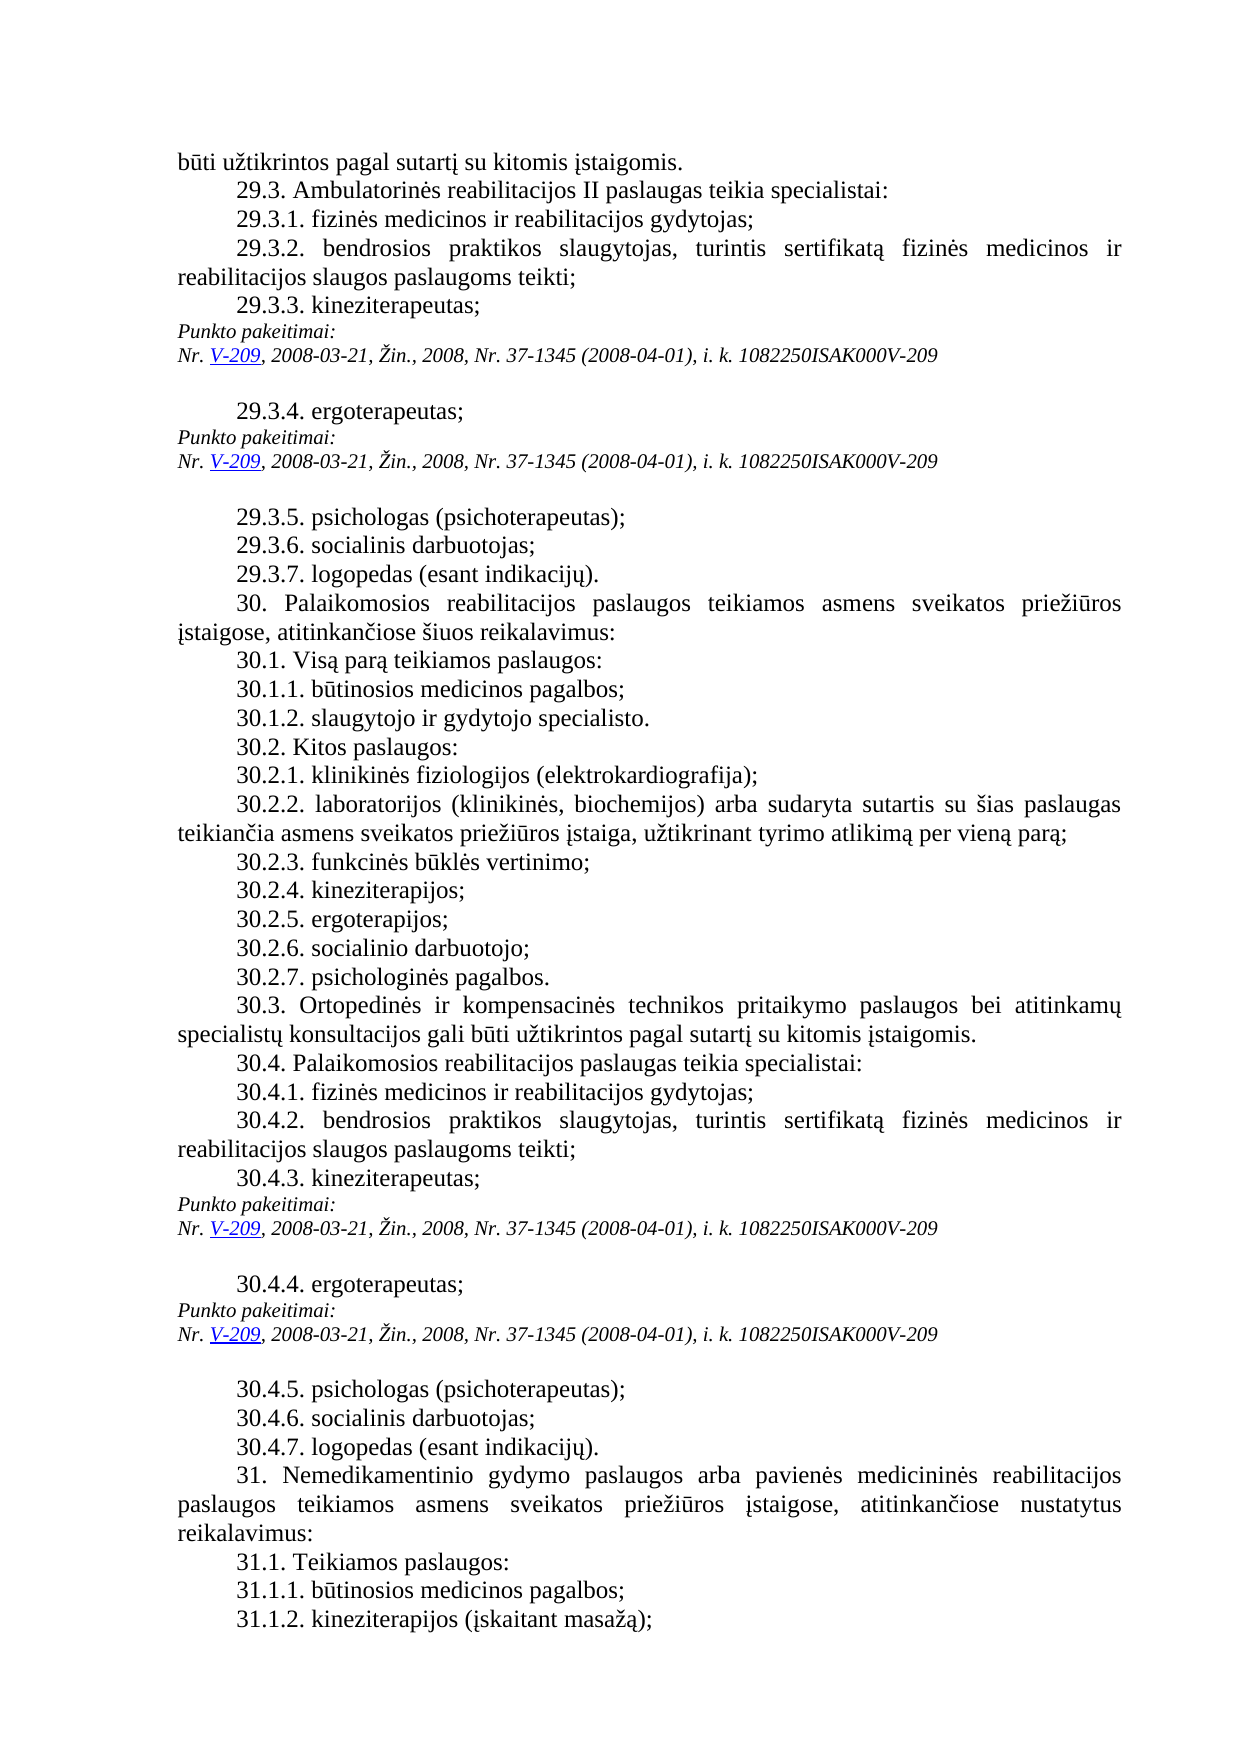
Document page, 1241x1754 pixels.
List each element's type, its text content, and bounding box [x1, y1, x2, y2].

text 30.2.2. laboratorijos (klinikinės, biochemijos) arba sudaryta sutartis su šias paslaugas teikiančia asmens sveikatos priežiūros įstaiga, užtikrinant tyrimo atlikimą per vieną parą; [177, 789, 1122, 847]
text 31. Nemedikamentinio gydymo paslaugos arba pavienės medicininės reabilitacijos paslaugos teikiamos asmens sveikatos priežiūros įstaigose, atitinkančiose nustatytus reikalavimus: [177, 1461, 1122, 1547]
text būti užtikrintos pagal sutartį su kitomis įstaigomis. [177, 147, 1122, 176]
text 30.1.1. būtinosios medicinos pagalbos; [177, 674, 1122, 703]
text Punkto pakeitimai: [177, 1297, 1122, 1322]
text 29.3.1. fizinės medicinos ir reabilitacijos gydytojas; [177, 204, 1122, 233]
text 30.4.7. logopedas (esant indikacijų). [177, 1432, 1122, 1461]
text 29.3.6. socialinis darbuotojas; [177, 531, 1122, 559]
text 30.1. Visą parą teikiamos paslaugos: [177, 646, 1122, 674]
text Nr. V-209, 2008-03-21, Žin., 2008, Nr. 37-1345 (2008-04-01), i. k. 1082250ISAK000V-209 [177, 343, 1122, 367]
text 29.3.7. logopedas (esant indikacijų). [177, 559, 1122, 588]
text 29.3.4. ergoterapeutas; [177, 396, 1122, 425]
text 30.3. Ortopedinės ir kompensacinės technikos pritaikymo paslaugos bei atitinkamų specialistų konsultacijos gali būti užtikrintos pagal sutartį su kitomis įstaigomis. [177, 991, 1122, 1048]
text 30. Palaikomosios reabilitacijos paslaugos teikiamos asmens sveikatos priežiūros įstaigose, atitinkančiose šiuos reikalavimus: [177, 588, 1122, 646]
text 30.2.7. psichologinės pagalbos. [177, 962, 1122, 991]
text 30.4.2. bendrosios praktikos slaugytojas, turintis sertifikatą fizinės medicinos ir reabilitacijos slaugos paslaugoms teikti; [177, 1106, 1122, 1163]
text 30.1.2. slaugytojo ir gydytojo specialisto. [177, 703, 1122, 732]
text 30.4.6. socialinis darbuotojas; [177, 1403, 1122, 1432]
text 29.3.3. kineziterapeutas; [177, 291, 1122, 319]
text 31.1.1. būtinosios medicinos pagalbos; [177, 1576, 1122, 1604]
text 30.2.4. kineziterapijos; [177, 876, 1122, 904]
text 30.2.1. klinikinės fiziologijos (elektrokardiografija); [177, 761, 1122, 789]
text Nr. V-209, 2008-03-21, Žin., 2008, Nr. 37-1345 (2008-04-01), i. k. 1082250ISAK000V-209 [177, 1216, 1122, 1240]
text 30.4.4. ergoterapeutas; [177, 1269, 1122, 1297]
text 30.2.3. funkcinės būklės vertinimo; [177, 847, 1122, 876]
text Punkto pakeitimai: [177, 319, 1122, 343]
text 30.2.5. ergoterapijos; [177, 904, 1122, 933]
text 30.4.1. fizinės medicinos ir reabilitacijos gydytojas; [177, 1077, 1122, 1106]
text 30.2.6. socialinio darbuotojo; [177, 933, 1122, 962]
text 29.3.5. psichologas (psichoterapeutas); [177, 502, 1122, 531]
text 31.1.2. kineziterapijos (įskaitant masažą); [177, 1604, 1122, 1633]
text 30.2. Kitos paslaugos: [177, 732, 1122, 761]
text 30.4.3. kineziterapeutas; [177, 1163, 1122, 1192]
text 29.3.2. bendrosios praktikos slaugytojas, turintis sertifikatą fizinės medicinos ir reabilitacijos slaugos paslaugoms teikti; [177, 233, 1122, 291]
text 29.3. Ambulatorinės reabilitacijos II paslaugas teikia specialistai: [177, 176, 1122, 204]
text 31.1. Teikiamos paslaugos: [177, 1547, 1122, 1576]
text 30.4. Palaikomosios reabilitacijos paslaugas teikia specialistai: [177, 1048, 1122, 1077]
text Nr. V-209, 2008-03-21, Žin., 2008, Nr. 37-1345 (2008-04-01), i. k. 1082250ISAK000V-209 [177, 449, 1122, 473]
text Punkto pakeitimai: [177, 425, 1122, 449]
text Punkto pakeitimai: [177, 1192, 1122, 1216]
text Nr. V-209, 2008-03-21, Žin., 2008, Nr. 37-1345 (2008-04-01), i. k. 1082250ISAK000V-209 [177, 1322, 1122, 1346]
text 30.4.5. psichologas (psichoterapeutas); [177, 1374, 1122, 1403]
